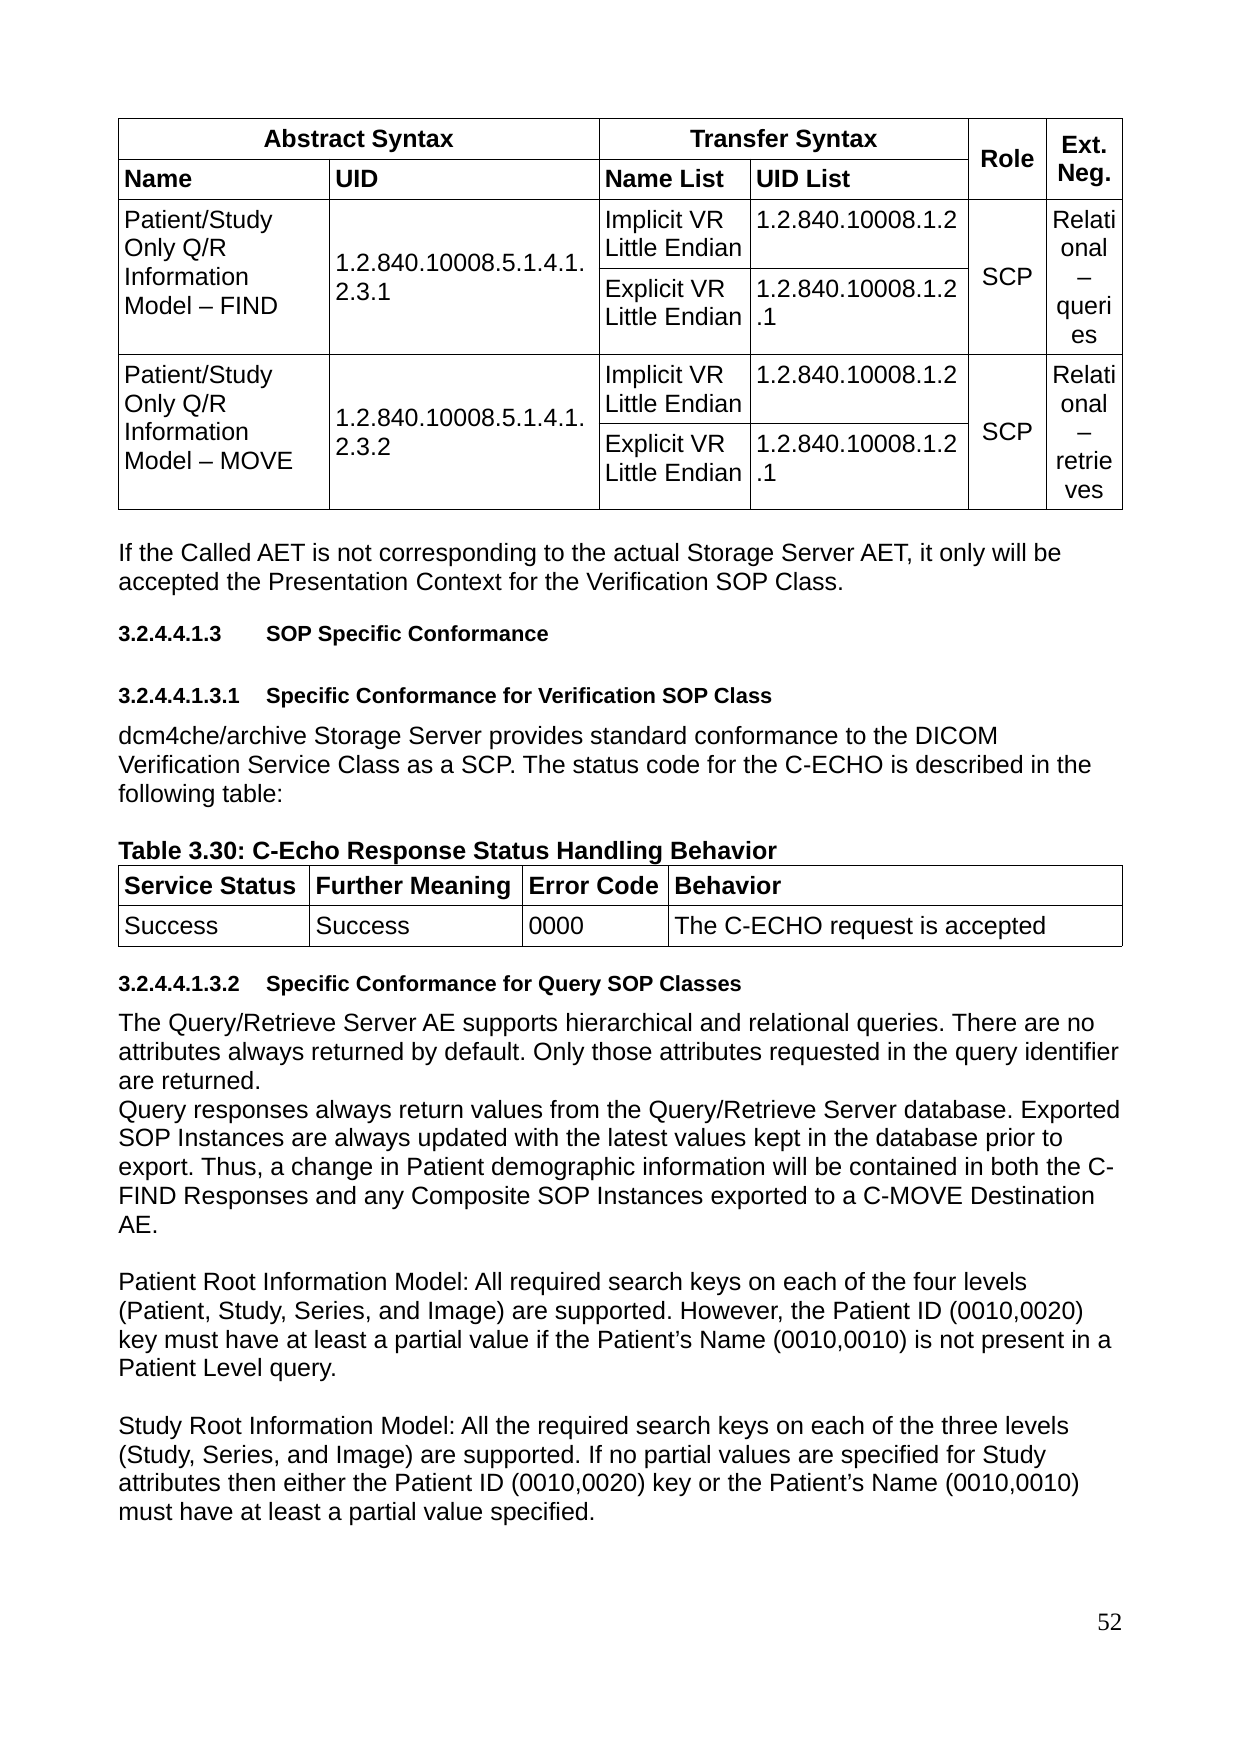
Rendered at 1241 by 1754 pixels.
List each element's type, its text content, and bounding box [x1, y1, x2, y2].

table_header Service Status [119, 866, 309, 905]
table_header Error Code [523, 866, 668, 905]
table_cell Name List [600, 160, 750, 199]
table_cell 1.2.840.10008.5.1.4.1. 2.3.2 [330, 355, 599, 509]
table_cell Explicit VR Little Endian [600, 424, 750, 509]
text If the Called AET is not corresponding to the actual Storage Server AET, it only will be accepted the Presentation Context for the Verification SOP Class. [118, 538, 1122, 596]
table_header Behavior [669, 866, 1122, 905]
table_cell Explicit VR Little Endian [600, 269, 750, 354]
table_cell Ext. Neg. [1047, 119, 1122, 199]
table_cell Abstract Syntax [119, 119, 599, 158]
table_cell The C-ECHO request is accepted [669, 906, 1122, 946]
table_cell 1.2.840.10008.1.2.1 [751, 424, 968, 509]
table_header Further Meaning [310, 866, 522, 905]
table_cell Transfer Syntax [600, 119, 968, 158]
table_cell UID [330, 160, 599, 199]
subtitle SOP Specific Conformance [118, 621, 1122, 646]
table_cell UID List [751, 160, 968, 199]
table_cell Relational – retrieves [1047, 355, 1122, 509]
table_cell SCP [969, 200, 1046, 354]
text Patient Root Information Model: All required search keys on each of the four levels (Patient, Study, Series, and Image) are supported. However, the Patient ID (0010,0020) key must have at least a partial value if the Patient’s Name (0010,0010) is not present in a Patient Level query. [118, 1267, 1122, 1382]
text The Query/Retrieve Server AE supports hierarchical and relational queries. There are no attributes always returned by default. Only those attributes requested in the query identifier are returned. [118, 1008, 1122, 1094]
table_cell 1.2.840.10008.1.2 [751, 355, 968, 423]
table_cell Implicit VR Little Endian [600, 355, 750, 423]
subtitle Specific Conformance for Verification SOP Class [118, 683, 1122, 709]
table_cell 1.2.840.10008.1.2.1 [751, 269, 968, 354]
text Table 3.30: C-Echo Response Status Handling Behavior [118, 836, 1122, 865]
table_cell 0000 [523, 906, 668, 946]
subtitle Specific Conformance for Query SOP Classes [118, 971, 1122, 996]
text dcm4che/archive Storage Server provides standard conformance to the DICOM Verification Service Class as a SCP. The status code for the C-ECHO is described in the following table: [118, 721, 1122, 807]
table_cell SCP [969, 355, 1046, 509]
table_cell Role [969, 119, 1046, 199]
table_cell Success [119, 906, 309, 946]
table_cell Patient/Study Only Q/R Information Model – MOVE [119, 355, 329, 509]
table_cell Implicit VR Little Endian [600, 200, 750, 268]
text Query responses always return values from the Query/Retrieve Server database. Exported SOP Instances are always updated with the latest values kept in the database prior to export. Thus, a change in Patient demographic information will be contained in both the C-FIND Responses and any Composite SOP Instances exported to a C-MOVE Destination AE. [118, 1094, 1122, 1238]
table_cell Name [119, 160, 329, 199]
table_cell Success [310, 906, 522, 946]
table_cell 1.2.840.10008.1.2 [751, 200, 968, 268]
text Study Root Information Model: All the required search keys on each of the three levels (Study, Series, and Image) are supported. If no partial values are specified for Study attributes then either the Patient ID (0010,0020) key or the Patient’s Name (0010,0010) must have at least a partial value specified. [118, 1411, 1122, 1526]
table_cell Relational – queries [1047, 200, 1122, 354]
table_cell Patient/Study Only Q/R Information Model – FIND [119, 200, 329, 354]
table_cell 1.2.840.10008.5.1.4.1. 2.3.1 [330, 200, 599, 354]
